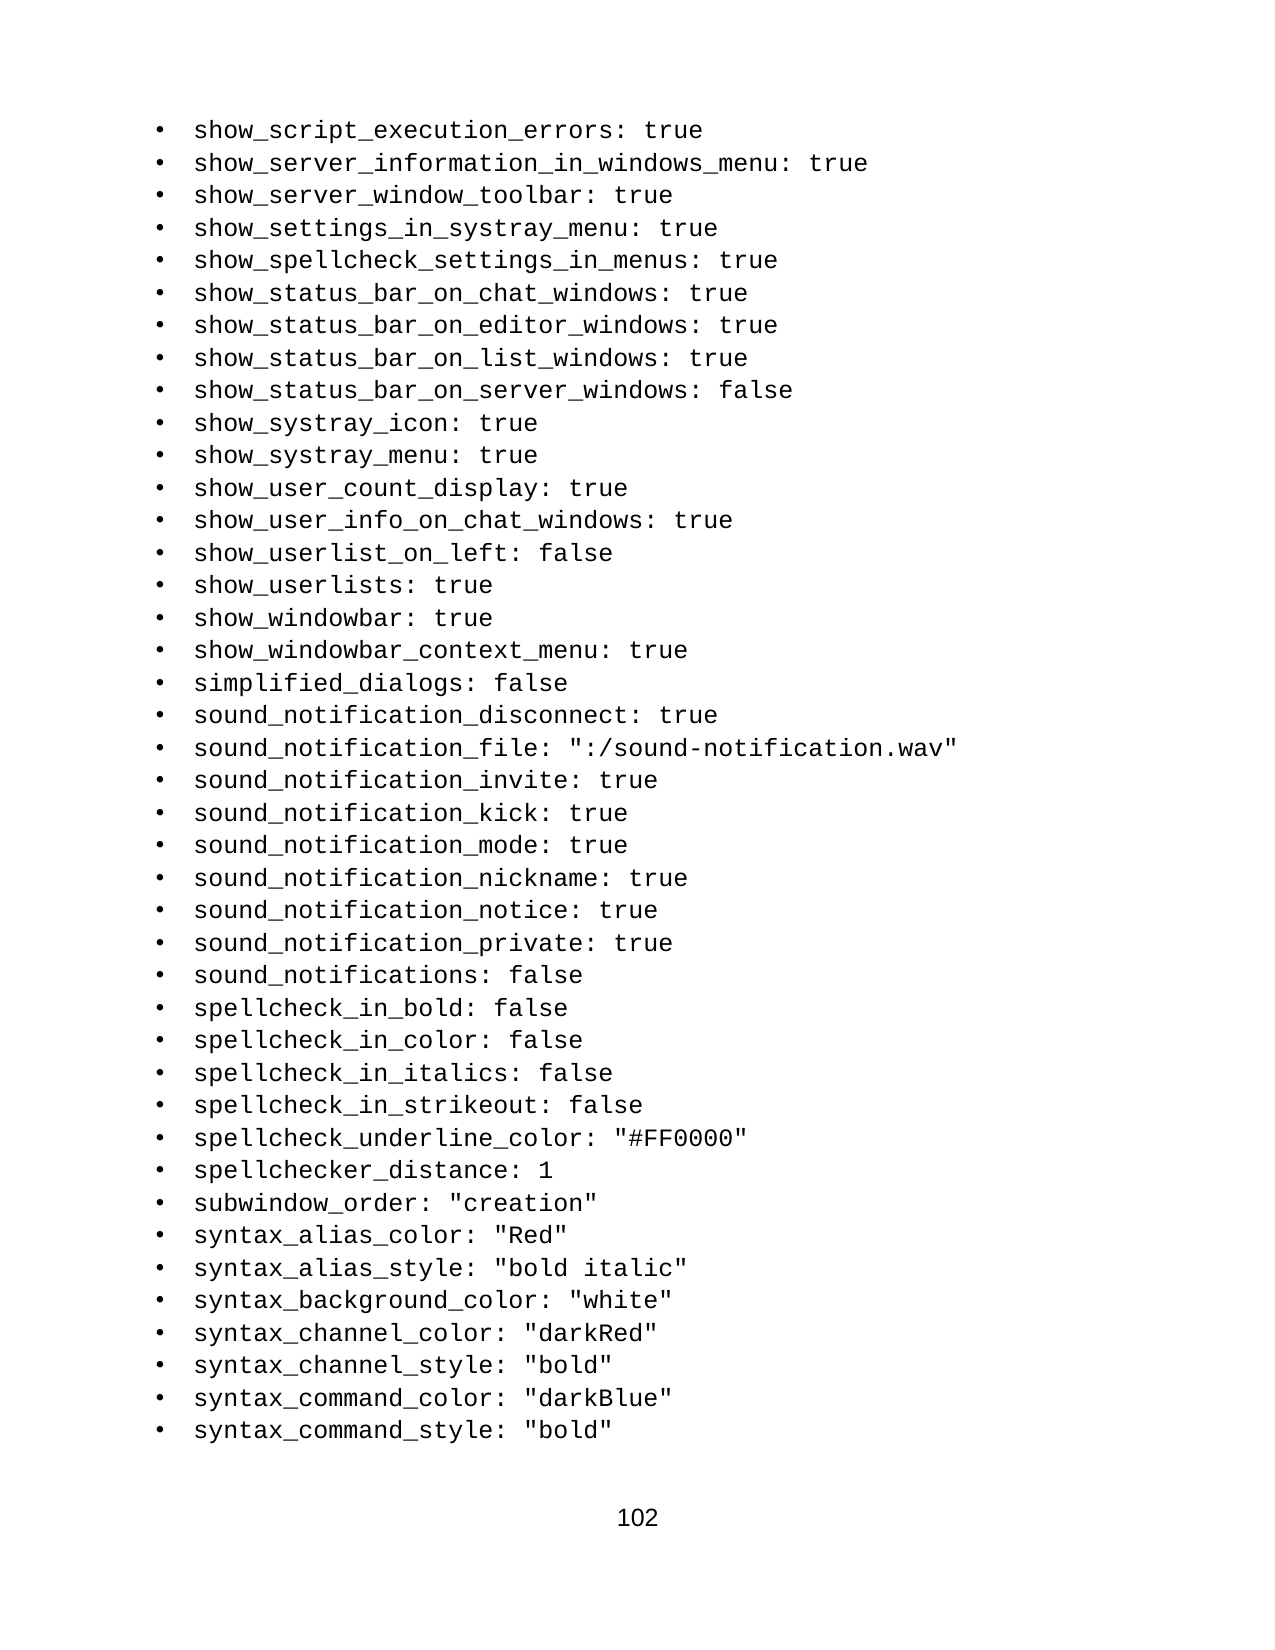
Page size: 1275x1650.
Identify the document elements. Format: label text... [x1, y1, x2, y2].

list show_status_bar_on_editor_windows: true [156, 313, 1157, 341]
list show_script_execution_errors: true [156, 118, 1157, 146]
list simplified_dialogs: false [156, 671, 1157, 699]
list syntax_channel_style: "bold" [156, 1353, 1157, 1381]
list spellcheck_in_bold: false [156, 996, 1157, 1024]
list show_userlists: true [156, 573, 1157, 601]
list show_user_count_display: true [156, 476, 1157, 504]
list show_status_bar_on_server_windows: false [156, 378, 1157, 406]
list spellcheck_in_strikeout: false [156, 1093, 1157, 1121]
list spellcheck_in_color: false [156, 1028, 1157, 1056]
list spellchecker_distance: 1 [156, 1158, 1157, 1186]
list syntax_background_color: "white" [156, 1288, 1157, 1316]
list show_windowbar: true [156, 606, 1157, 634]
list sound_notification_notice: true [156, 898, 1157, 926]
list syntax_command_color: "darkBlue" [156, 1386, 1157, 1414]
list show_server_window_toolbar: true [156, 183, 1157, 211]
list show_server_information_in_windows_menu: true [156, 151, 1157, 179]
list spellcheck_underline_color: "#FF0000" [156, 1126, 1157, 1154]
list show_windowbar_context_menu: true [156, 638, 1157, 666]
list syntax_alias_style: "bold italic" [156, 1256, 1157, 1284]
list sound_notification_nickname: true [156, 866, 1157, 894]
list syntax_channel_color: "darkRed" [156, 1321, 1157, 1349]
list sound_notification_invite: true [156, 768, 1157, 796]
list spellcheck_in_italics: false [156, 1061, 1157, 1089]
list show_status_bar_on_chat_windows: true [156, 281, 1157, 309]
list show_user_info_on_chat_windows: true [156, 508, 1157, 536]
list show_status_bar_on_list_windows: true [156, 346, 1157, 374]
list show_spellcheck_settings_in_menus: true [156, 248, 1157, 276]
list show_systray_icon: true [156, 411, 1157, 439]
list subwindow_order: "creation" [156, 1191, 1157, 1219]
list sound_notification_file: ":/sound-notification.wav" [156, 736, 1157, 764]
list show_userlist_on_left: false [156, 541, 1157, 569]
list sound_notifications: false [156, 963, 1157, 991]
list show_systray_menu: true [156, 443, 1157, 471]
list sound_notification_mode: true [156, 833, 1157, 861]
list syntax_alias_color: "Red" [156, 1223, 1157, 1251]
list show_settings_in_systray_menu: true [156, 216, 1157, 244]
list syntax_command_style: "bold" [156, 1418, 1157, 1446]
list sound_notification_private: true [156, 931, 1157, 959]
list sound_notification_disconnect: true [156, 703, 1157, 731]
list sound_notification_kick: true [156, 801, 1157, 829]
